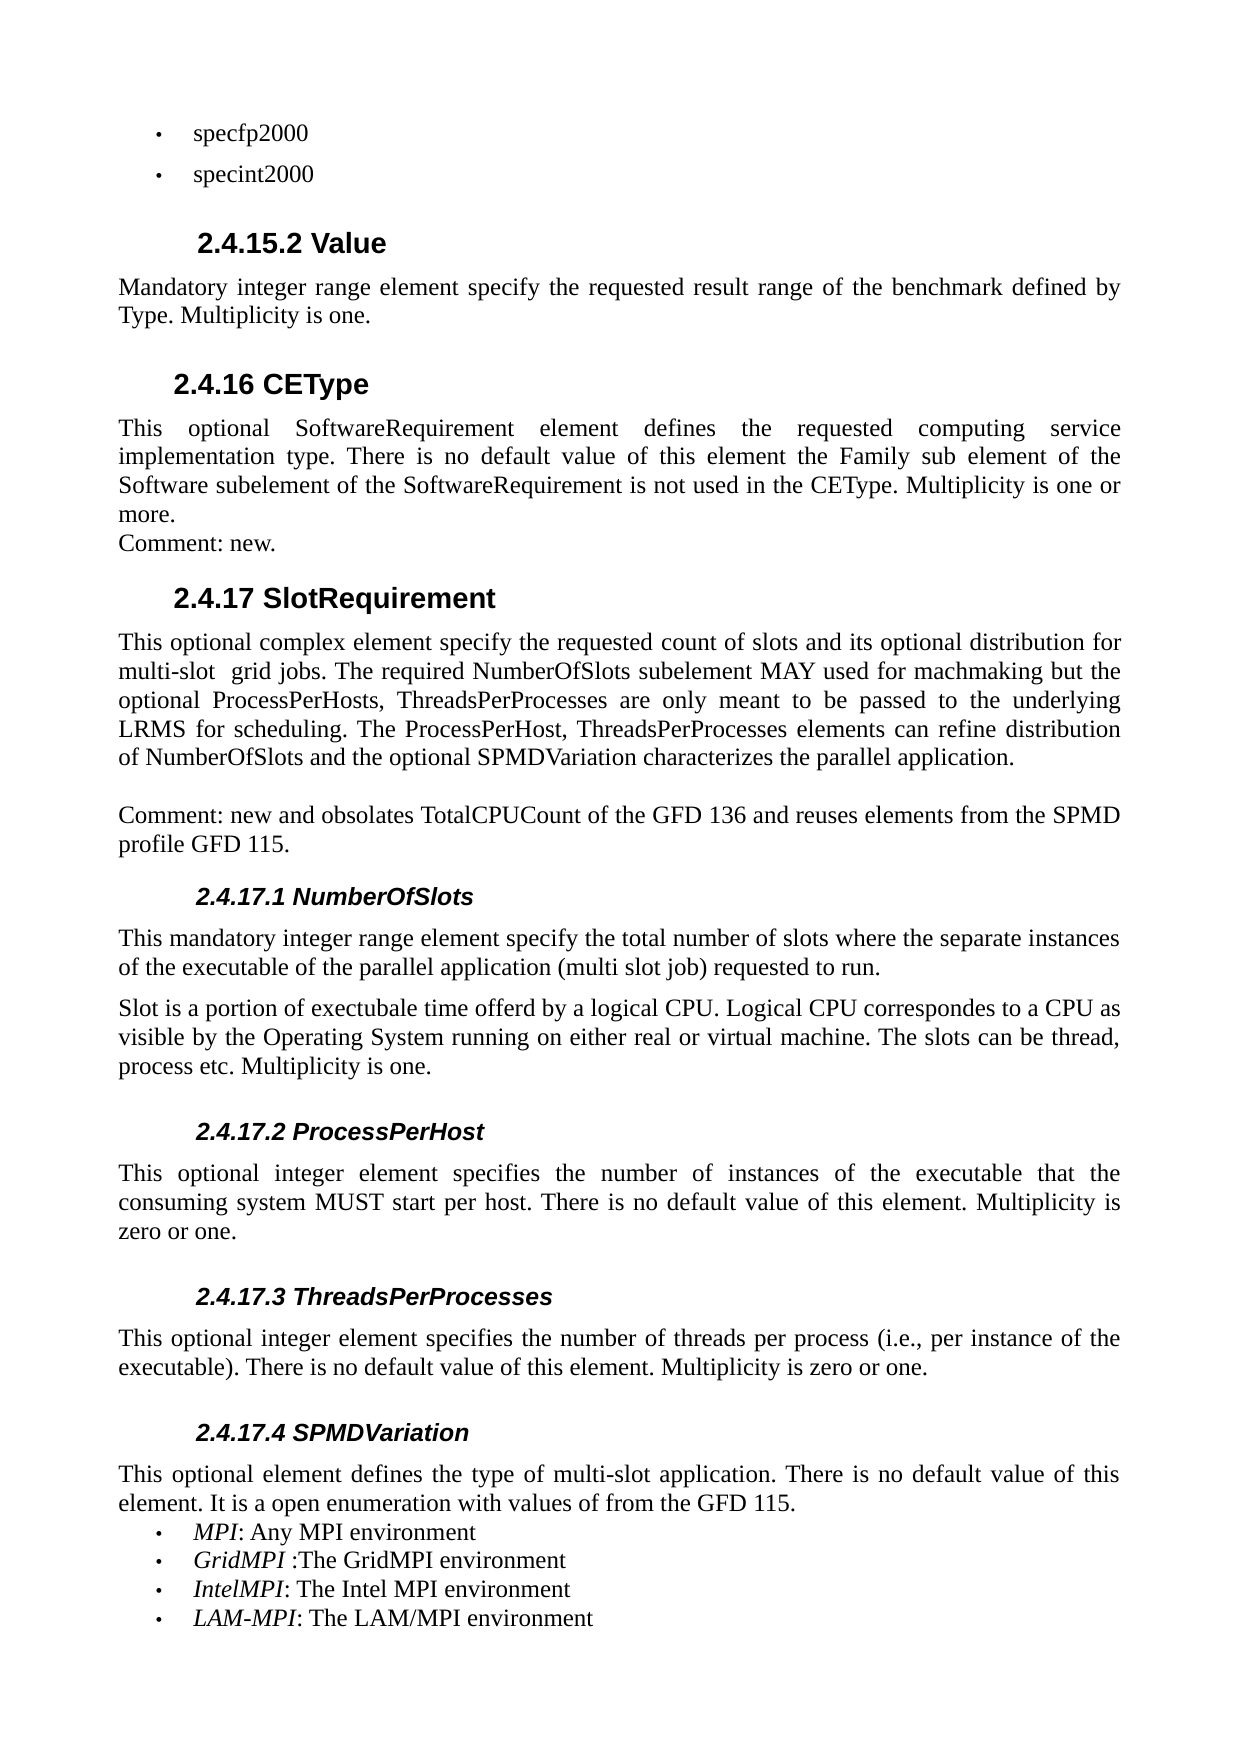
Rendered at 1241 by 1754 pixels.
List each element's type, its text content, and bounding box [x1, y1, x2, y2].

subtitle Value [189, 226, 1122, 259]
subtitle SPMDVariation [189, 1418, 1122, 1447]
subtitle CEType [165, 367, 1122, 400]
subtitle SlotRequirement [165, 581, 1122, 615]
text Comment: new. [118, 528, 1122, 556]
text Mandatory integer range element specify the requested result range of the benchmark defined by Type. Multiplicity is one. [118, 272, 1122, 329]
text This optional integer element specifies the number of threads per process (i.e., per instance of the executable). There is no default value of this element. Multiplicity is zero or one. [118, 1323, 1122, 1381]
list MPI: Any MPI environment [156, 1517, 1122, 1545]
text This optional complex element specify the requested count of slots and its optional distribution for multi-slot grid jobs. The required NumberOfSlots subelement MAY used for machmaking but the optional ProcessPerHosts, ThreadsPerProcesses are only meant to be passed to the underlying LRMS for scheduling. The ProcessPerHost, ThreadsPerProcesses elements can refine distribution of NumberOfSlots and the optional SPMDVariation characterizes the parallel application. [118, 627, 1122, 771]
list IntelMPI: The Intel MPI environment [156, 1574, 1122, 1603]
subtitle ProcessPerHost [189, 1117, 1122, 1146]
subtitle ThreadsPerProcesses [189, 1282, 1122, 1311]
text This mandatory integer range element specify the total number of slots where the separate instances of the executable of the parallel application (multi slot job) requested to run. [118, 923, 1122, 981]
text This optional integer element specifies the number of instances of the executable that the consuming system MUST start per host. There is no default value of this element. Multiplicity is zero or one. [118, 1158, 1122, 1244]
text Slot is a portion of exectubale time offerd by a logical CPU. Logical CPU correspondes to a CPU as visible by the Operating System running on either real or virtual machine. The slots can be thread, process etc. Multiplicity is one. [118, 993, 1122, 1080]
text This optional element defines the type of multi-slot application. There is no default value of this element. It is a open enumeration with values of from the GFD 115. [118, 1459, 1122, 1517]
text This optional SoftwareRequirement element defines the requested computing service implementation type. There is no default value of this element the Family sub element of the Software subelement of the SoftwareRequirement is not used in the CEType. Multiplicity is one or more. [118, 413, 1122, 528]
list GridMPI :The GridMPI environment [156, 1545, 1122, 1574]
text Comment: new and obsolates TotalCPUCount of the GFD 136 and reuses elements from the SPMD profile GFD 115. [118, 800, 1122, 857]
list specint2000 [156, 159, 1122, 188]
list LAM-MPI: The LAM/MPI environment [156, 1603, 1122, 1632]
subtitle NumberOfSlots [189, 882, 1122, 911]
list specfp2000 [156, 118, 1122, 147]
